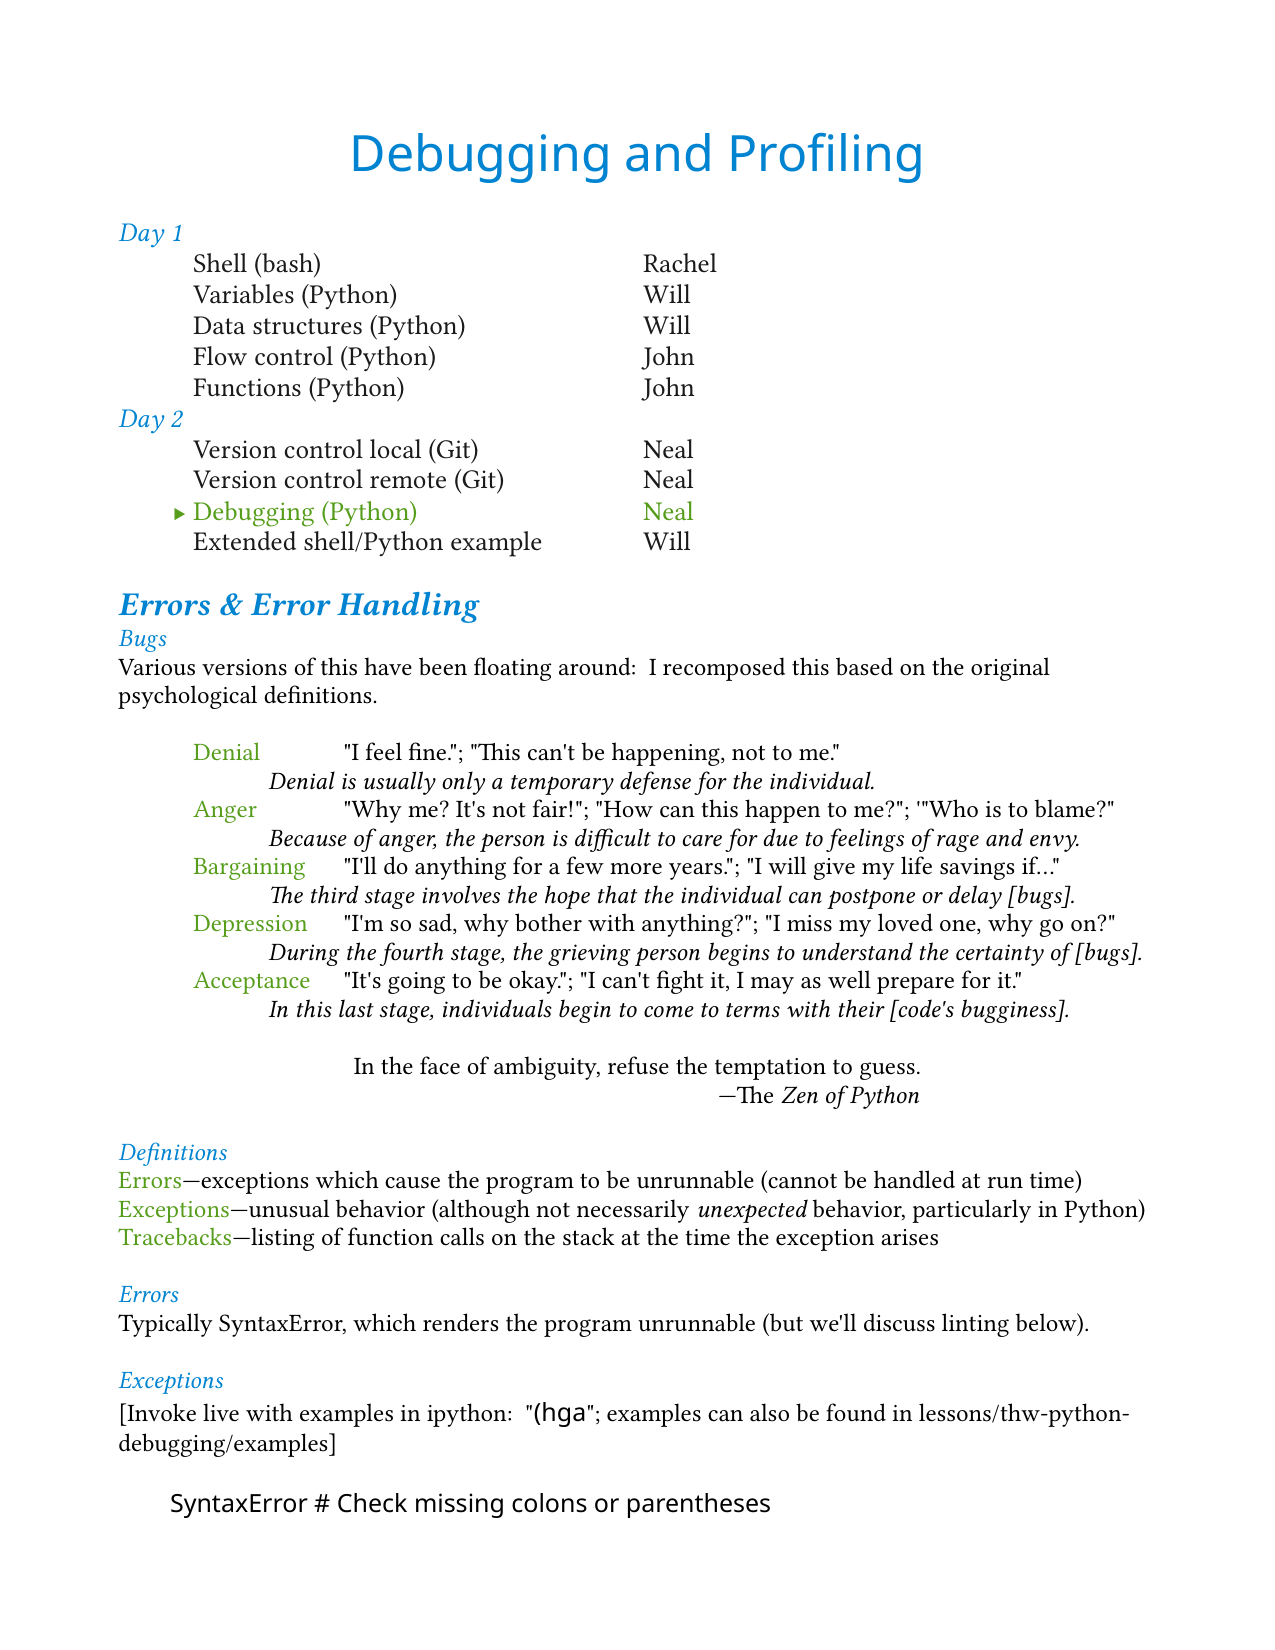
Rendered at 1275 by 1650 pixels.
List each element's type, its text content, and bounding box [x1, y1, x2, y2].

text Day 2 [118, 403, 1157, 434]
text In this last stage, individuals begin to come to terms with their [code's bugginess]. [118, 995, 1157, 1024]
text Version control local (Git) Neal [118, 434, 1157, 465]
text Errors [118, 1281, 1157, 1309]
text Tracebacks—listing of function calls on the stack at the time the exception arises [118, 1223, 1157, 1252]
text Functions (Python) John [118, 372, 1157, 403]
text Flow control (Python) John [118, 341, 1157, 372]
text Depression "I'm so sad, why bother with anything?"; "I miss my loved one, why go on?" [118, 909, 1157, 938]
text Debugging and Profiling [118, 118, 1157, 186]
text Acceptance "It's going to be okay."; "I can't fight it, I may as well prepare for it." [118, 967, 1157, 995]
text Errors & Error Handling [118, 586, 1157, 624]
text Exceptions—unusual behavior (although not necessarily unexpected behavior, particularly in Python) [118, 1195, 1157, 1223]
text SyntaxError # Check missing colons or parentheses [118, 1486, 1157, 1520]
text During the fourth stage, the grieving person begins to understand the certainty of [bugs]. [118, 938, 1157, 967]
text Denial is usually only a temporary defense for the individual. [118, 767, 1157, 795]
text Shell (bash) Rachel [118, 248, 1157, 279]
text Denial "I feel fine."; "This can't be happening, not to me." [118, 738, 1157, 767]
text In the face of ambiguity, refuse the temptation to guess. [118, 1052, 1157, 1081]
text Definitions [118, 1138, 1157, 1166]
text Typically SyntaxError, which renders the program unrunnable (but we'll discuss linting below). [118, 1309, 1157, 1338]
text ▶ Debugging (Python) Neal [118, 496, 1157, 527]
text Data structures (Python) Will [118, 310, 1157, 341]
text Errors—exceptions which cause the program to be unrunnable (cannot be handled at run time) [118, 1166, 1157, 1195]
text The third stage involves the hope that the individual can postpone or delay [bugs]. [118, 881, 1157, 909]
text [Invoke live with examples in ipython: "(hga"; examples can also be found in lessons/thw-python-debugging/examples] [118, 1395, 1157, 1457]
text Version control remote (Git) Neal [118, 465, 1157, 496]
text Because of anger, the person is difficult to care for due to feelings of rage and envy. [118, 824, 1157, 852]
text Anger "Why me? It's not fair!"; "How can this happen to me?"; '"Who is to blame?" [118, 795, 1157, 824]
text Variables (Python) Will [118, 279, 1157, 310]
text Extended shell/Python example Will [118, 527, 1157, 557]
text Bargaining "I'll do anything for a few more years."; "I will give my life savings if..." [118, 852, 1157, 881]
text Various versions of this have been floating around: I recomposed this based on the original psychological definitions. [118, 653, 1157, 710]
text Exceptions [118, 1366, 1157, 1395]
text Day 1 [118, 217, 1157, 248]
text —The Zen of Python [118, 1081, 1157, 1109]
text Bugs [118, 624, 1157, 653]
